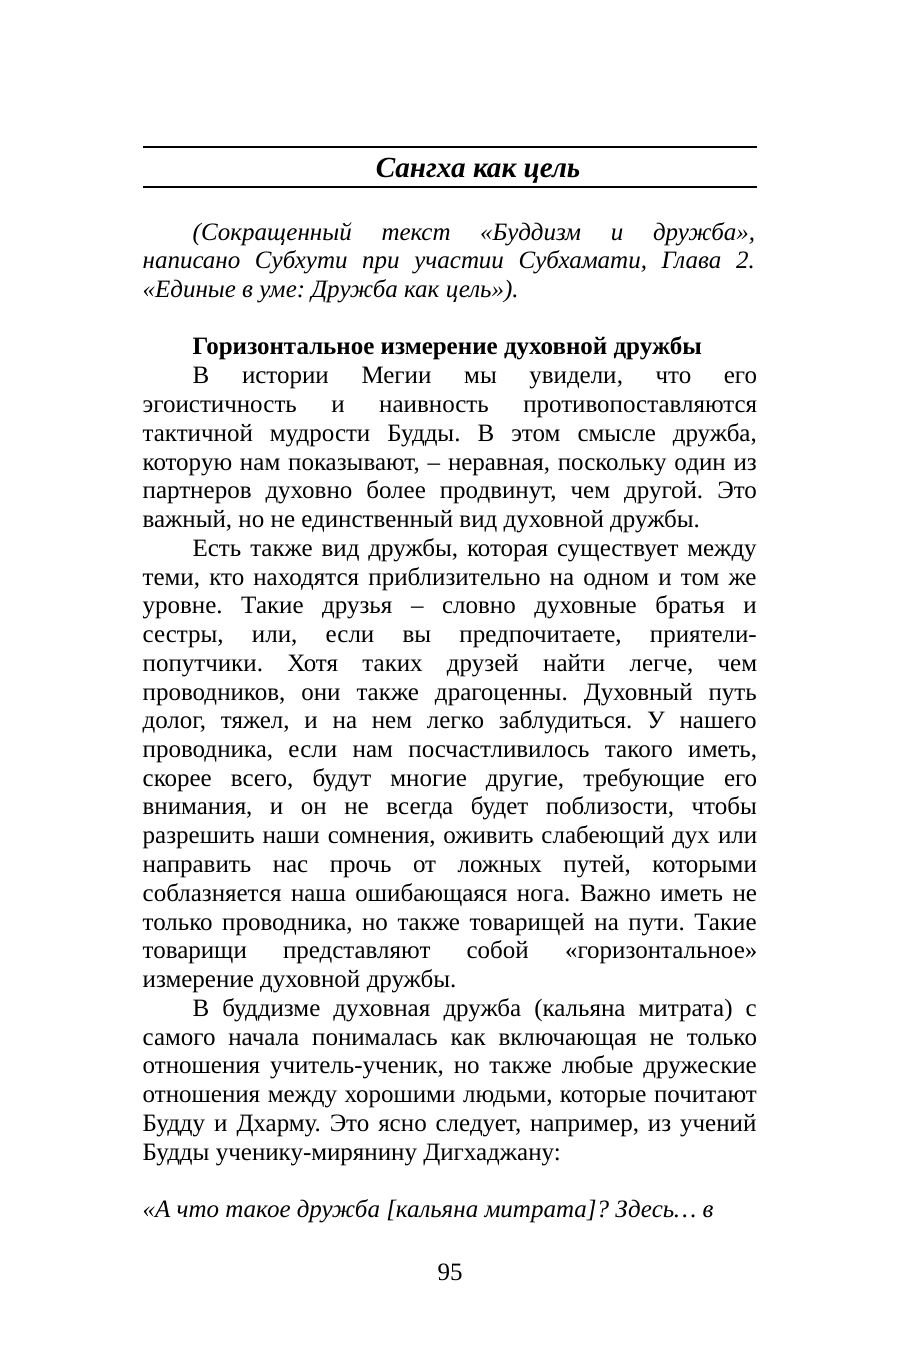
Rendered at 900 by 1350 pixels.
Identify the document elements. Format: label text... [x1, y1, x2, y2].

text Сангха как цель [142, 147, 757, 188]
text В истории Мегии мы увидели, что его эгоистичность и наивность противопоставляются тактичной мудрости Будды. В этом смысле дружба, которую нам показывают, – неравная, поскольку один из партнеров духовно более продвинут, чем другой. Это важный, но не единственный вид духовной дружбы. [142, 360, 757, 533]
text «А что такое дружба [кальяна митрата]? Здесь… в [142, 1194, 757, 1223]
text В буддизме духовная дружба (кальяна митрата) с самого начала понималась как включающая не только отношения учитель-ученик, но также любые дружеские отношения между хорошими людьми, которые почитают Будду и Дхарму. Это ясно следует, например, из учений Будды ученику-мирянину Дигхаджану: [142, 993, 757, 1165]
text Горизонтальное измерение духовной дружбы [142, 332, 757, 360]
text (Сокращенный текст «Буддизм и дружба», написано Субхути при участии Субхамати, Глава 2. «Единые в уме: Дружба как цель»). [142, 217, 757, 303]
text Есть также вид дружбы, которая существует между теми, кто находятся приблизительно на одном и том же уровне. Такие друзья – словно духовные братья и сестры, или, если вы предпочитаете, приятели-попутчики. Хотя таких друзей найти легче, чем проводников, они также драгоценны. Духовный путь долог, тяжел, и на нем легко заблудиться. У нашего проводника, если нам посчастливилось такого иметь, скорее всего, будут многие другие, требующие его внимания, и он не всегда будет поблизости, чтобы разрешить наши сомнения, оживить слабеющий дух или направить нас прочь от ложных путей, которыми соблазняется наша ошибающаяся нога. Важно иметь не только проводника, но также товарищей на пути. Такие товарищи представляют собой «горизонтальное» измерение духовной дружбы. [142, 533, 757, 993]
